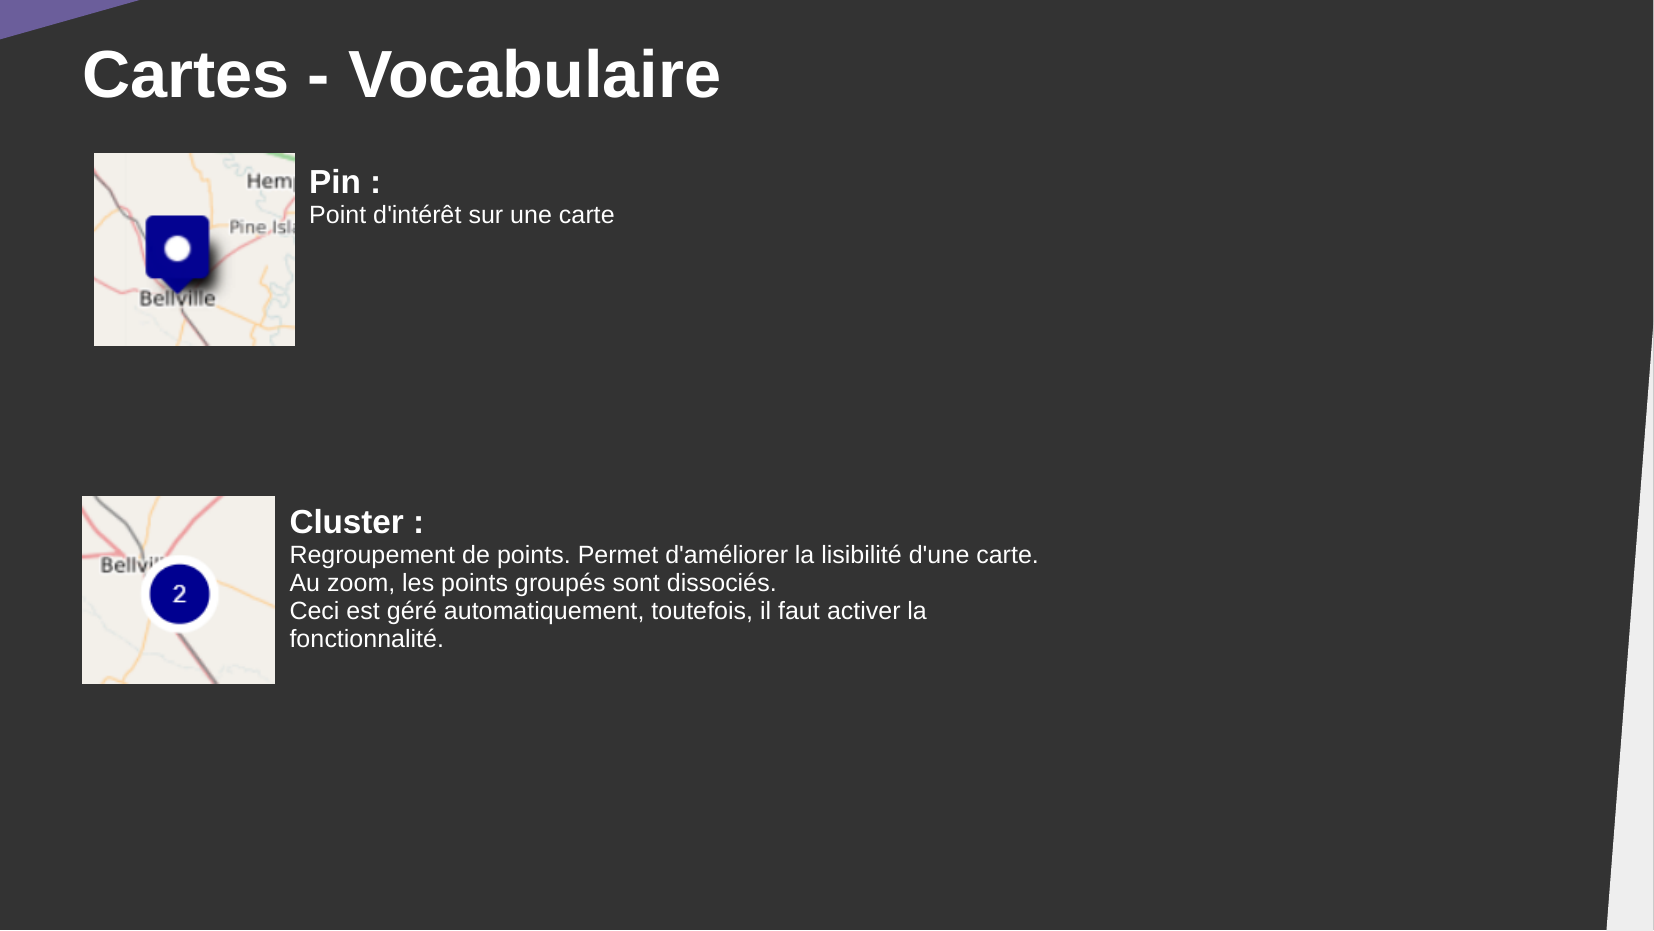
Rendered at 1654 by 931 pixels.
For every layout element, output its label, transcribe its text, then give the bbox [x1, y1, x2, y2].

picture [94, 153, 295, 346]
text_box Cluster : Regroupement de points. Permet d'améliorer la lisibilité d'une carte. Au zoom, les points groupés sont dissociés. Ceci est géré automatiquement, toutefois, il faut activer la fonctionnalité. [274, 496, 1063, 688]
text_box [0, 0, 140, 40]
text_box [1606, 315, 1654, 931]
title Cartes - Vocabulaire [82, 37, 1619, 112]
text_box Pin : Point d'intérêt sur une carte [294, 156, 1083, 265]
picture [82, 496, 274, 684]
